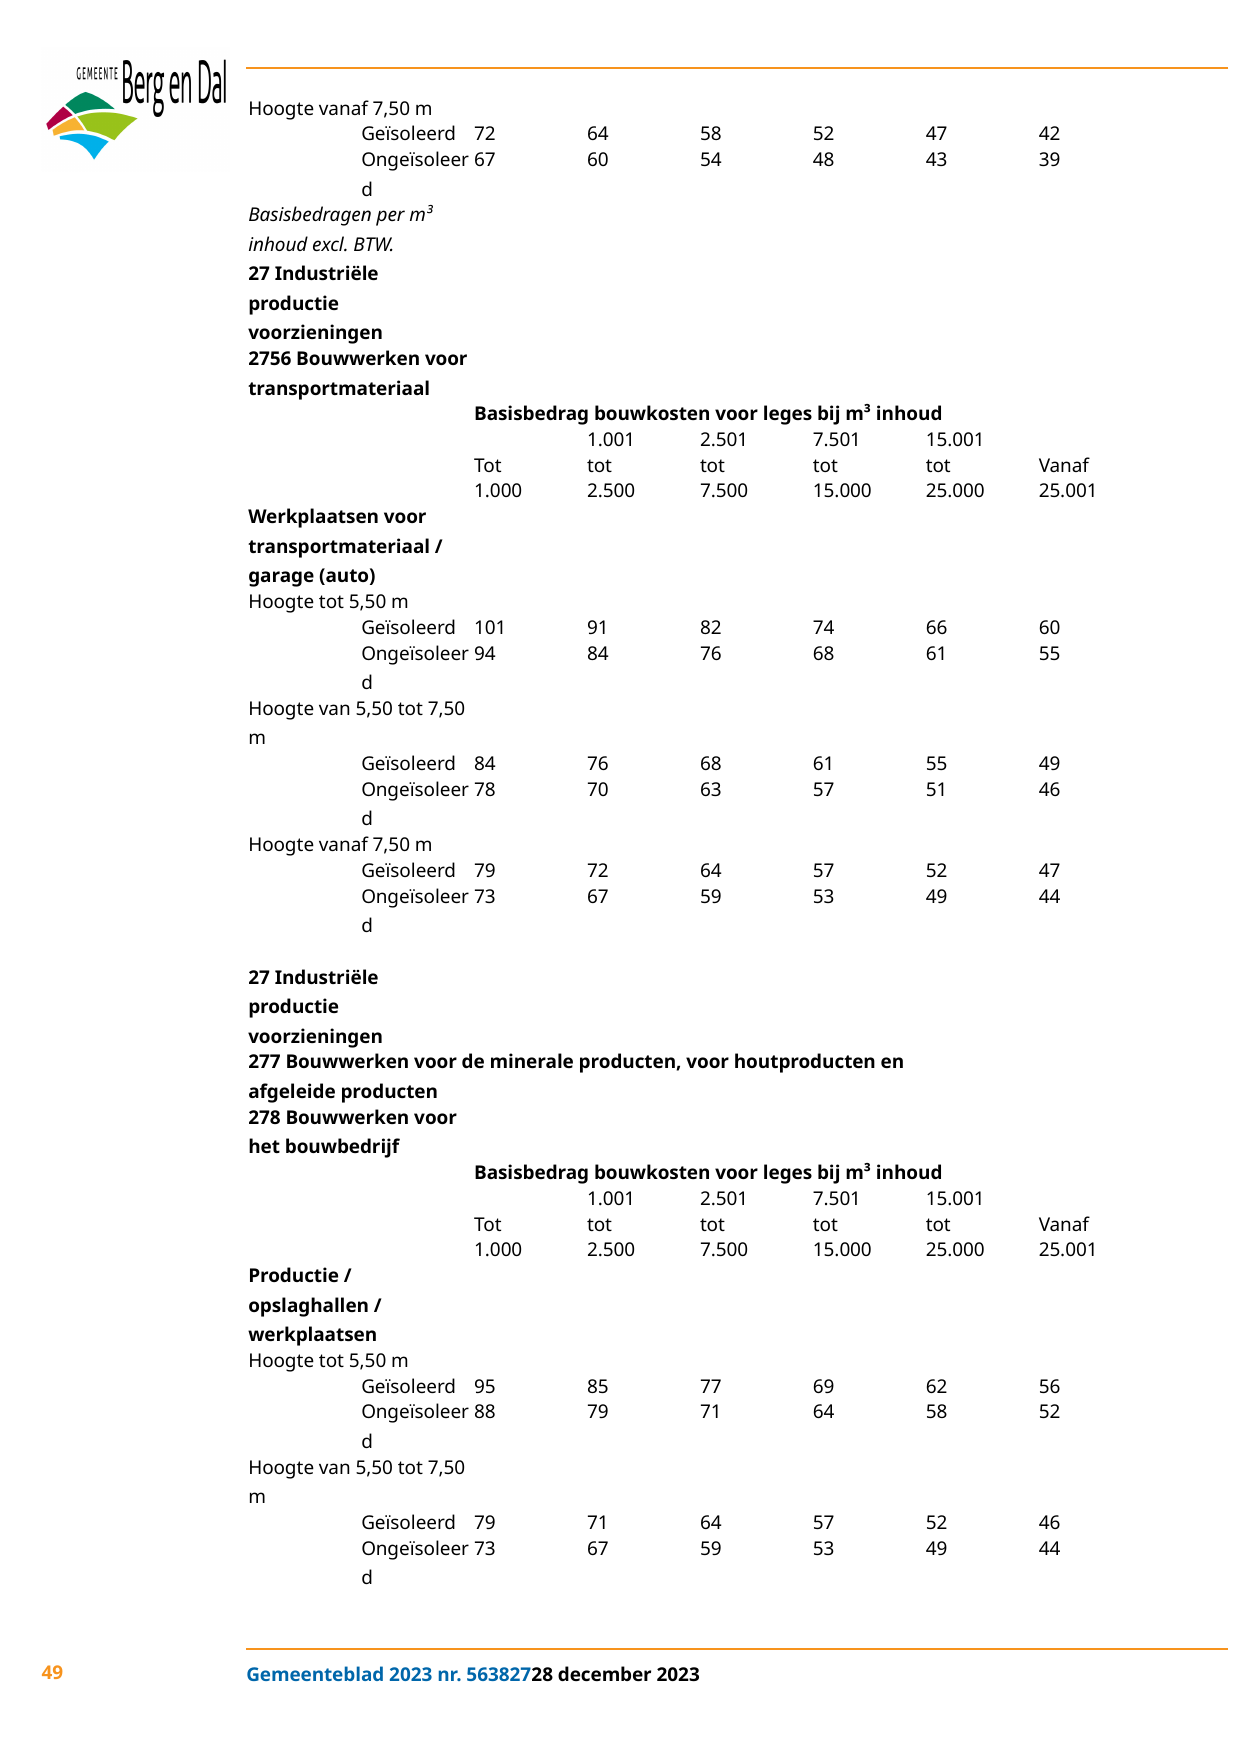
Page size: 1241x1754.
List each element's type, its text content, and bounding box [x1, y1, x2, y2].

table_cell 68 [700, 750, 813, 776]
table_cell Geïsoleerd [361, 121, 474, 146]
table_cell 7.500 [700, 1237, 813, 1262]
table_cell [700, 1262, 813, 1347]
table_cell 63 [700, 776, 813, 831]
table_cell [361, 1211, 474, 1237]
table_cell [813, 95, 926, 121]
table_cell [248, 640, 361, 695]
table_cell [587, 95, 700, 121]
table_cell 51 [926, 776, 1038, 831]
table_cell [1039, 588, 1152, 614]
table_cell 59 [700, 883, 813, 938]
table_cell [248, 1185, 361, 1211]
table_cell 57 [813, 1509, 926, 1535]
table_cell [248, 1237, 361, 1262]
table_cell [587, 588, 700, 614]
table_cell [248, 426, 361, 452]
table_cell 62 [926, 1373, 1038, 1399]
table_cell [926, 964, 1038, 1049]
table_cell [1039, 1104, 1152, 1159]
table_cell [474, 202, 587, 257]
table_cell [361, 478, 474, 503]
table_cell 15.001 [926, 426, 1038, 452]
table_cell [700, 831, 813, 857]
table_cell Geïsoleerd [361, 1373, 474, 1399]
table_cell 72 [587, 857, 700, 883]
table_cell 46 [1039, 1509, 1152, 1535]
table_cell 67 [587, 883, 700, 938]
table_cell 59 [700, 1535, 813, 1590]
table_cell 46 [1039, 776, 1152, 831]
table_cell [813, 202, 926, 257]
table_cell 1.001 [587, 426, 700, 452]
table_cell 2.500 [587, 1237, 700, 1262]
table_cell [700, 695, 813, 750]
table_cell [248, 1535, 361, 1590]
table_cell 1.001 [587, 1185, 700, 1211]
table_cell [700, 1454, 813, 1509]
table_cell [248, 1373, 361, 1399]
table_cell Basisbedrag bouwkosten voor leges bij m³ inhoud [474, 400, 1152, 426]
table_cell 82 [700, 614, 813, 640]
table_cell [474, 503, 587, 588]
table_cell [361, 426, 474, 452]
table_cell [813, 588, 926, 614]
table_cell [926, 202, 1038, 257]
table_cell [700, 938, 813, 964]
table_cell Ongeïsoleerd [361, 776, 474, 831]
table_cell [1039, 1185, 1152, 1211]
table_cell [474, 1104, 587, 1159]
table_cell [1039, 95, 1152, 121]
table_cell [474, 426, 587, 452]
table_cell 44 [1039, 883, 1152, 938]
table_cell 55 [926, 750, 1038, 776]
table_cell 61 [926, 640, 1038, 695]
table_header [700, 260, 813, 345]
table_cell [587, 345, 700, 400]
table_cell Ongeïsoleerd [361, 1399, 474, 1454]
table_cell [926, 831, 1038, 857]
table_cell [474, 964, 587, 1049]
table_cell 95 [474, 1373, 587, 1399]
table_cell 58 [700, 121, 813, 146]
table_cell [926, 503, 1038, 588]
table_cell [700, 588, 813, 614]
table_cell tot [587, 1211, 700, 1237]
table_cell [926, 1049, 1038, 1104]
table_cell Vanaf [1039, 452, 1152, 478]
table_cell [1039, 1347, 1152, 1373]
table_cell [813, 503, 926, 588]
table_cell Geïsoleerd [361, 614, 474, 640]
table_cell 56 [1039, 1373, 1152, 1399]
table_cell [1039, 1049, 1152, 1104]
table_cell [248, 452, 361, 478]
table_cell 7.501 [813, 1185, 926, 1211]
table_cell [926, 1347, 1038, 1373]
table_cell [700, 1347, 813, 1373]
table_cell [587, 831, 700, 857]
table_cell [813, 1262, 926, 1347]
table_cell [474, 1262, 587, 1347]
table_cell 2.501 [700, 1185, 813, 1211]
table_cell Geïsoleerd [361, 857, 474, 883]
table_cell 25.000 [926, 1237, 1038, 1262]
table_cell tot [813, 452, 926, 478]
table_cell Ongeïsoleerd [361, 883, 474, 938]
table_cell 48 [813, 146, 926, 202]
table_cell 7.500 [700, 478, 813, 503]
table_cell 53 [813, 883, 926, 938]
table_cell 49 [1039, 750, 1152, 776]
table_cell 278 Bouwwerken voor het bouwbedrijf [248, 1104, 474, 1159]
table_cell Geïsoleerd [361, 750, 474, 776]
table_cell [813, 345, 926, 400]
table_cell 73 [474, 883, 587, 938]
table_cell 76 [587, 750, 700, 776]
table_cell Tot [474, 1211, 587, 1237]
table_cell 85 [587, 1373, 700, 1399]
table_cell [926, 695, 1038, 750]
table_cell Vanaf [1039, 1211, 1152, 1237]
table_cell 67 [587, 1535, 700, 1590]
table_cell 15.000 [813, 478, 926, 503]
table_cell [587, 1262, 700, 1347]
table_cell [587, 1454, 700, 1509]
table_cell 91 [587, 614, 700, 640]
table_cell [248, 1399, 361, 1454]
table_cell [587, 1104, 700, 1159]
table_cell 71 [587, 1509, 700, 1535]
table_header [474, 260, 587, 345]
table_cell [361, 1237, 474, 1262]
table_header [1039, 260, 1152, 345]
table_cell [1039, 831, 1152, 857]
table_cell [248, 938, 361, 964]
table_cell [700, 202, 813, 257]
table_cell 49 [926, 883, 1038, 938]
table_header [813, 260, 926, 345]
table_cell [248, 776, 361, 831]
table_cell 79 [474, 1509, 587, 1535]
table_cell 55 [1039, 640, 1152, 695]
table_cell 79 [587, 1399, 700, 1454]
table_cell 66 [926, 614, 1038, 640]
table_cell [474, 1454, 587, 1509]
table_cell [248, 146, 361, 202]
table_cell 15.000 [813, 1237, 926, 1262]
table_cell 42 [1039, 121, 1152, 146]
table_cell [361, 938, 474, 964]
table_cell Productie / opslaghallen / werkplaatsen [248, 1262, 474, 1347]
table_header [926, 260, 1038, 345]
table_cell 101 [474, 614, 587, 640]
table_cell 77 [700, 1373, 813, 1399]
table_cell 94 [474, 640, 587, 695]
table_cell 84 [474, 750, 587, 776]
table_cell [248, 1211, 361, 1237]
table_cell [926, 345, 1038, 400]
table_cell Werkplaatsen voor transportmateriaal / garage (auto) [248, 503, 474, 588]
table_cell Hoogte vanaf 7,50 m [248, 95, 474, 121]
table_cell [474, 938, 587, 964]
table_cell 1.000 [474, 1237, 587, 1262]
table_cell 47 [926, 121, 1038, 146]
table_cell [474, 1185, 587, 1211]
table_cell [248, 1159, 361, 1185]
table_cell 39 [1039, 146, 1152, 202]
table_cell 2756 Bouwwerken voor transportmateriaal [248, 345, 474, 400]
table_cell 53 [813, 1535, 926, 1590]
table_cell [1039, 345, 1152, 400]
table_cell [248, 478, 361, 503]
table_cell 25.001 [1039, 1237, 1152, 1262]
table_cell 52 [1039, 1399, 1152, 1454]
table_cell Tot [474, 452, 587, 478]
table_cell 64 [700, 857, 813, 883]
table_cell Hoogte vanaf 7,50 m [248, 831, 474, 857]
table_header [587, 260, 700, 345]
table_cell [1039, 964, 1152, 1049]
table_cell 64 [700, 1509, 813, 1535]
table_cell 1.000 [474, 478, 587, 503]
table_cell 71 [700, 1399, 813, 1454]
table_cell 73 [474, 1535, 587, 1590]
table_cell 72 [474, 121, 587, 146]
table_cell [361, 400, 474, 426]
table_cell Hoogte van 5,50 tot 7,50 m [248, 695, 474, 750]
table_cell Ongeïsoleerd [361, 640, 474, 695]
table_cell [248, 857, 361, 883]
table_cell 49 [926, 1535, 1038, 1590]
table_cell [813, 938, 926, 964]
table_cell 54 [700, 146, 813, 202]
table_cell 52 [926, 1509, 1038, 1535]
table_cell [474, 588, 587, 614]
table_cell 2.501 [700, 426, 813, 452]
table_cell [813, 1454, 926, 1509]
table_cell Ongeïsoleerd [361, 1535, 474, 1590]
table_cell 277 Bouwwerken voor de minerale producten, voor houtproducten en afgeleide producten [248, 1049, 926, 1104]
table_cell [474, 831, 587, 857]
table_cell 88 [474, 1399, 587, 1454]
table_cell [700, 503, 813, 588]
table_header 27 Industriële productie voorzieningen [248, 260, 474, 345]
table_cell 68 [813, 640, 926, 695]
table_cell 25.001 [1039, 478, 1152, 503]
table_cell 70 [587, 776, 700, 831]
table_cell [1039, 1262, 1152, 1347]
table_cell 79 [474, 857, 587, 883]
table_cell [248, 1509, 361, 1535]
picture [41, 47, 231, 172]
table_cell [813, 1347, 926, 1373]
table_cell [474, 345, 587, 400]
table_cell 2.500 [587, 478, 700, 503]
table_cell 67 [474, 146, 587, 202]
table_cell [248, 614, 361, 640]
table_cell 69 [813, 1373, 926, 1399]
table_cell 25.000 [926, 478, 1038, 503]
table_cell [1039, 503, 1152, 588]
table_cell tot [700, 452, 813, 478]
table_cell 52 [813, 121, 926, 146]
table_cell [926, 938, 1038, 964]
table_cell 76 [700, 640, 813, 695]
table_cell [248, 883, 361, 938]
table_cell [926, 95, 1038, 121]
table_cell [700, 1104, 813, 1159]
table_cell 47 [1039, 857, 1152, 883]
table_cell [587, 202, 700, 257]
table_cell 43 [926, 146, 1038, 202]
table_cell 84 [587, 640, 700, 695]
table_cell [926, 1104, 1038, 1159]
table_cell 78 [474, 776, 587, 831]
table_cell 52 [926, 857, 1038, 883]
table_cell [587, 938, 700, 964]
table_cell 58 [926, 1399, 1038, 1454]
table_cell [361, 452, 474, 478]
table_cell [1039, 938, 1152, 964]
table_cell [248, 750, 361, 776]
table_cell [926, 588, 1038, 614]
table_cell 74 [813, 614, 926, 640]
table_cell [587, 964, 700, 1049]
table_cell 15.001 [926, 1185, 1038, 1211]
table_cell [926, 1262, 1038, 1347]
table_cell Hoogte tot 5,50 m [248, 588, 474, 614]
table_cell [361, 1185, 474, 1211]
table_cell [587, 503, 700, 588]
table_cell [248, 121, 361, 146]
table_cell [813, 695, 926, 750]
table_cell [1039, 202, 1152, 257]
table_cell tot [813, 1211, 926, 1237]
table_cell [248, 400, 361, 426]
table_cell tot [926, 1211, 1038, 1237]
table_cell Basisbedrag bouwkosten voor leges bij m³ inhoud [474, 1159, 1152, 1185]
table_cell [1039, 426, 1152, 452]
table_cell tot [700, 1211, 813, 1237]
table_cell [1039, 695, 1152, 750]
table_cell 64 [587, 121, 700, 146]
table_cell 60 [587, 146, 700, 202]
table_cell [700, 964, 813, 1049]
table_cell Hoogte tot 5,50 m [248, 1347, 474, 1373]
table_cell Ongeïsoleerd [361, 146, 474, 202]
table_cell [700, 345, 813, 400]
table_cell Basisbedragen per m³ inhoud excl. BTW. [248, 202, 474, 257]
table_cell tot [587, 452, 700, 478]
table_cell [474, 695, 587, 750]
table_cell 57 [813, 857, 926, 883]
table_cell [813, 964, 926, 1049]
table_cell [587, 695, 700, 750]
table_cell 64 [813, 1399, 926, 1454]
table_cell [361, 1159, 474, 1185]
table_cell [926, 1454, 1038, 1509]
table_cell 60 [1039, 614, 1152, 640]
table_cell Geïsoleerd [361, 1509, 474, 1535]
table_cell [1039, 1454, 1152, 1509]
table_cell [700, 95, 813, 121]
table_cell 61 [813, 750, 926, 776]
table_cell 44 [1039, 1535, 1152, 1590]
table_cell 7.501 [813, 426, 926, 452]
table_cell [813, 831, 926, 857]
table_cell [474, 95, 587, 121]
table_cell [474, 1347, 587, 1373]
table_cell [813, 1104, 926, 1159]
table_cell [587, 1347, 700, 1373]
table_cell Hoogte van 5,50 tot 7,50 m [248, 1454, 474, 1509]
table_cell 27 Industriële productie voorzieningen [248, 964, 474, 1049]
table_cell 57 [813, 776, 926, 831]
table_cell tot [926, 452, 1038, 478]
